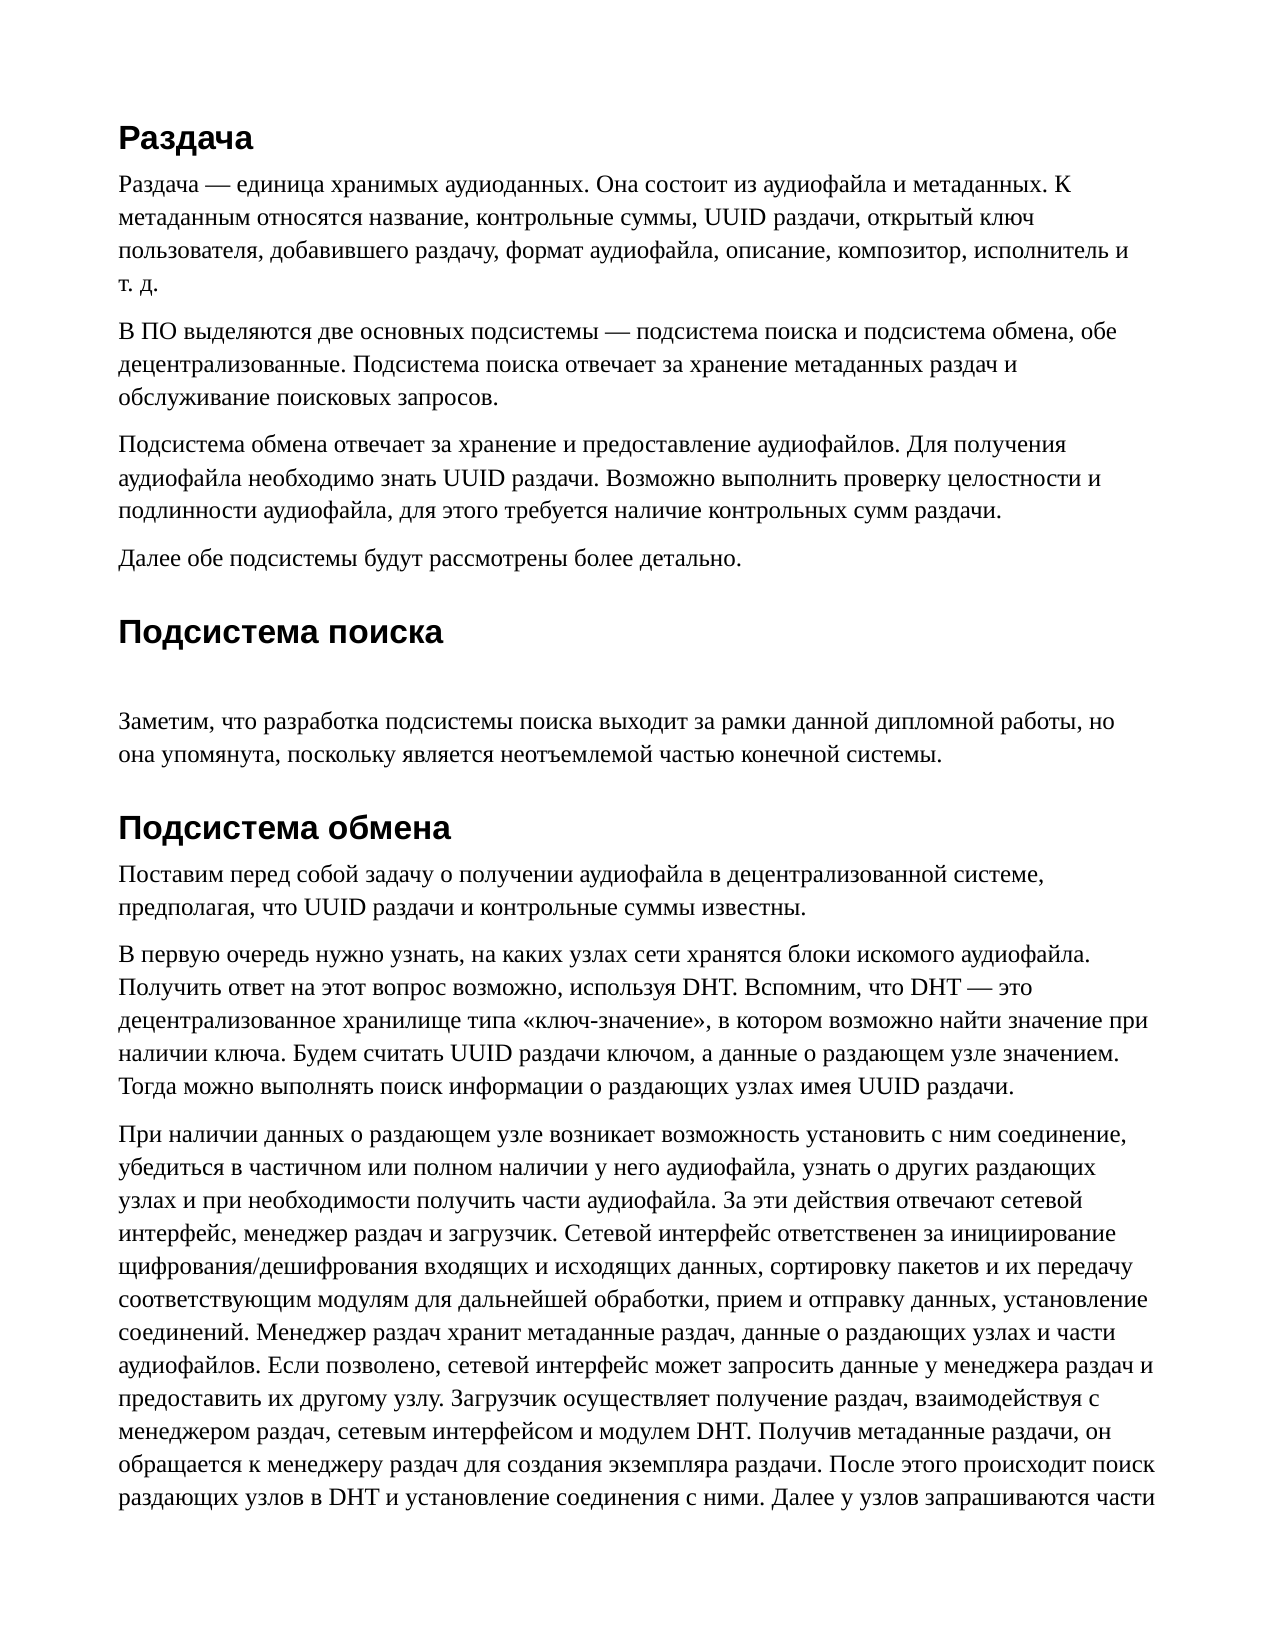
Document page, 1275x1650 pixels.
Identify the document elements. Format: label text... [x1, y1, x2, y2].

subtitle Подсистема поиска [118, 612, 1157, 650]
subtitle Далее обе подсистемы будут рассмотрены более детально. [118, 543, 1157, 572]
subtitle Раздача — единица хранимых аудиоданных. Она состоит из аудиофайла и метаданных. К метаданным относятся название, контрольные суммы, UUID раздачи, открытый ключ пользователя, добавившего раздачу, формат аудиофайла, описание, композитор, исполнитель и т. д. [118, 169, 1157, 297]
subtitle При наличии данных о раздающем узле возникает возможность установить с ним соединение, убедиться в частичном или полном наличии у него аудиофайла, узнать о других раздающих узлах и при необходимости получить части аудиофайла. За эти действия отвечают сетевой интерфейс, менеджер раздач и загрузчик. Сетевой интерфейс ответственен за инициирование щифрования/дешифрования входящих и исходящих данных, сортировку пакетов и их передачу соответствующим модулям для дальнейшей обработки, прием и отправку данных, установление соединений. Менеджер раздач хранит метаданные раздач, данные о раздающих узлах и части аудиофайлов. Если позволено, сетевой интерфейс может запросить данные у менеджера раздач и предоставить их другому узлу. Загрузчик осуществляет получение раздач, взаимодействуя с менеджером раздач, сетевым интерфейсом и модулем DHT. Получив метаданные раздачи, он обращается к менеджеру раздач для создания экземпляра раздачи. После этого происходит поиск раздающих узлов в DHT и установление соединения с ними. Далее у узлов запрашиваются части [118, 1119, 1157, 1511]
subtitle В ПО выделяются две основных подсистемы — подсистема поиска и подсистема обмена, обе децентрализованные. Подсистема поиска отвечает за хранение метаданных раздач и обслуживание поисковых запросов. [118, 316, 1157, 411]
subtitle Заметим, что разработка подсистемы поиска выходит за рамки данной дипломной работы, но она упомянута, поскольку является неотъемлемой частью конечной системы. [118, 706, 1157, 768]
subtitle Подсистема обмена отвечает за хранение и предоставление аудиофайлов. Для получения аудиофайла необходимо знать UUID раздачи. Возможно выполнить проверку целостности и подлинности аудиофайла, для этого требуется наличие контрольных сумм раздачи. [118, 429, 1157, 524]
subtitle В первую очередь нужно узнать, на каких узлах сети хранятся блоки искомого аудиофайла. Получить ответ на этот вопрос возможно, используя DHT. Вспомним, что DHT — это децентрализованное хранилище типа «ключ-значение», в котором возможно найти значение при наличии ключа. Будем считать UUID раздачи ключом, а данные о раздающем узле значением. Тогда можно выполнять поиск информации о раздающих узлах имея UUID раздачи. [118, 939, 1157, 1100]
subtitle Раздача [118, 118, 1157, 157]
subtitle Поставим перед собой задачу о получении аудиофайла в децентрализованной системе, предполагая, что UUID раздачи и контрольные суммы известны. [118, 859, 1157, 921]
subtitle Подсистема обмена [118, 808, 1157, 846]
